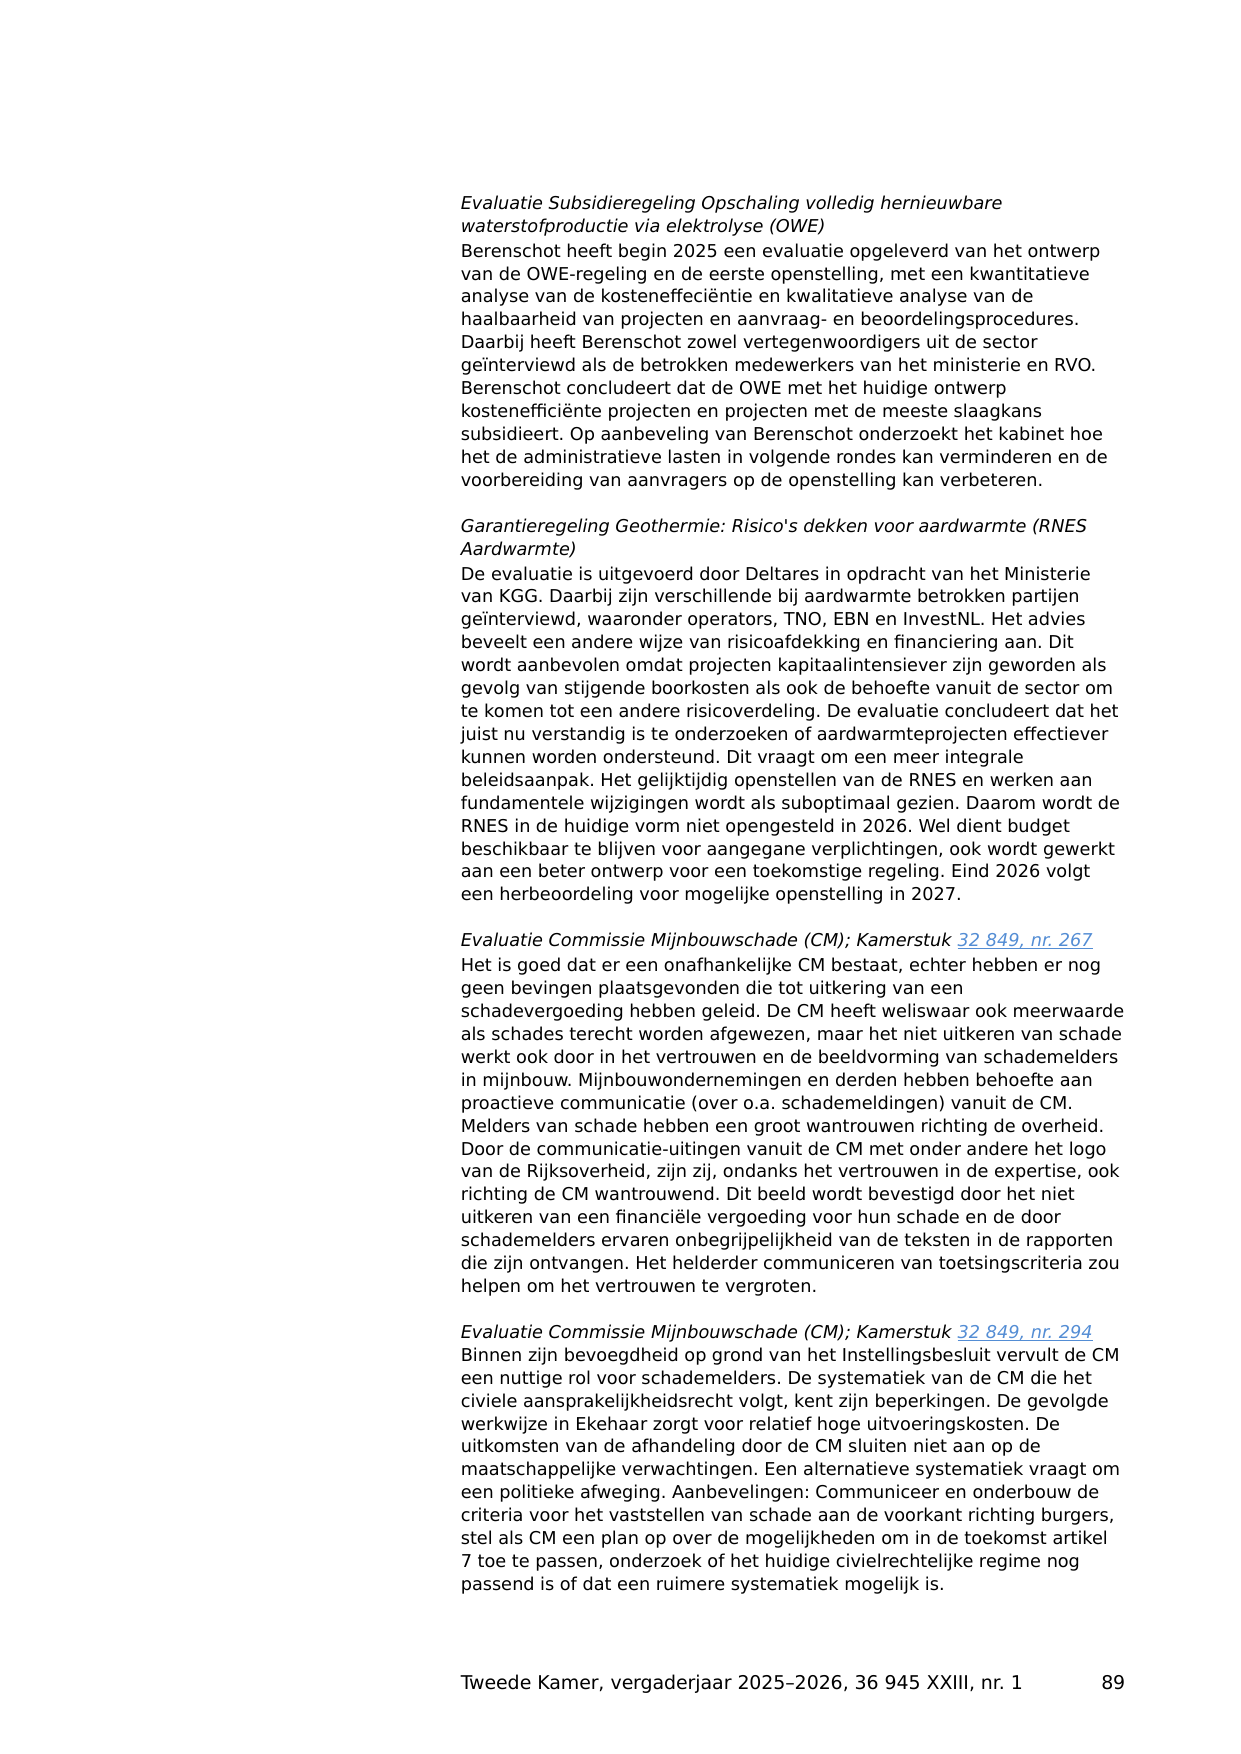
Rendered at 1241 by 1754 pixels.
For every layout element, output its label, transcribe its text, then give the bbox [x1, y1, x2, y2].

text De evaluatie is uitgevoerd door Deltares in opdracht van het Ministerie van KGG. Daarbij zijn verschillende bij aardwarmte betrokken partijen geïnterviewd, waaronder operators, TNO, EBN en InvestNL. Het advies beveelt een andere wijze van risicoafdekking en financiering aan. Dit wordt aanbevolen omdat projecten kapitaalintensiever zijn geworden als gevolg van stijgende boorkosten als ook de behoefte vanuit de sector om te komen tot een andere risicoverdeling. De evaluatie concludeert dat het juist nu verstandig is te onderzoeken of aardwarmteprojecten effectiever kunnen worden ondersteund. Dit vraagt om een meer integrale beleidsaanpak. Het gelijktijdig openstellen van de RNES en werken aan fundamentele wijzigingen wordt als suboptimaal gezien. Daarom wordt de RNES in de huidige vorm niet opengesteld in 2026. Wel dient budget beschikbaar te blijven voor aangegane verplichtingen, ook wordt gewerkt aan een beter ontwerp voor een toekomstige regeling. Eind 2026 volgt een herbeoordeling voor mogelijke openstelling in 2027. [461, 562, 1125, 905]
text Evaluatie Commissie Mijnbouwschade (CM); Kamerstuk 32 849, nr. 294 Binnen zijn bevoegdheid op grond van het Instellingsbesluit vervult de CM een nuttige rol voor schademelders. De systematiek van de CM die het civiele aansprakelijkheidsrecht volgt, kent zijn beperkingen. De gevolgde werkwijze in Ekehaar zorgt voor relatief hoge uitvoeringskosten. De uitkomsten van de afhandeling door de CM sluiten niet aan op de maatschappelijke verwachtingen. Een alternatieve systematiek vraagt om een politieke afweging. Aanbevelingen: Communiceer en onderbouw de criteria voor het vaststellen van schade aan de voorkant richting burgers, stel als CM een plan op over de mogelijkheden om in de toekomst artikel 7 toe te passen, onderzoek of het huidige civielrechtelijke regime nog passend is of dat een ruimere systematiek mogelijk is. [461, 1320, 1125, 1595]
text Het is goed dat er een onafhankelijke CM bestaat, echter hebben er nog geen bevingen plaatsgevonden die tot uitkering van een schadevergoeding hebben geleid. De CM heeft weliswaar ook meerwaarde als schades terecht worden afgewezen, maar het niet uitkeren van schade werkt ook door in het vertrouwen en de beeldvorming van schademelders in mijnbouw. Mijnbouwondernemingen en derden hebben behoefte aan proactieve communicatie (over o.a. schademeldingen) vanuit de CM. Melders van schade hebben een groot wantrouwen richting de overheid. Door de communicatie-uitingen vanuit de CM met onder andere het logo van de Rijksoverheid, zijn zij, ondanks het vertrouwen in de expertise, ook richting de CM wantrouwend. Dit beeld wordt bevestigd door het niet uitkeren van een financiële vergoeding voor hun schade en de door schademelders ervaren onbegrijpelijkheid van de teksten in de rapporten die zijn ontvangen. Het helderder communiceren van toetsingscriteria zou helpen om het vertrouwen te vergroten. [461, 953, 1125, 1297]
text Berenschot heeft begin 2025 een evaluatie opgeleverd van het ontwerp van de OWE-regeling en de eerste openstelling, met een kwantitatieve analyse van de kosteneffeciëntie en kwalitatieve analyse van de haalbaarheid van projecten en aanvraag- en beoordelingsprocedures. Daarbij heeft Berenschot zowel vertegenwoordigers uit de sector geïnterviewd als de betrokken medewerkers van het ministerie en RVO. Berenschot concludeert dat de OWE met het huidige ontwerp kostenefficiënte projecten en projecten met de meeste slaagkans subsidieert. Op aanbeveling van Berenschot onderzoekt het kabinet hoe het de administratieve lasten in volgende rondes kan verminderen en de voorbereiding van aanvragers op de openstelling kan verbeteren. [461, 239, 1125, 491]
text Garantieregeling Geothermie: Risico's dekken voor aardwarmte (RNES Aardwarmte) [461, 514, 1125, 559]
text Evaluatie Commissie Mijnbouwschade (CM); Kamerstuk 32 849, nr. 267 [461, 928, 1125, 951]
text Evaluatie Subsidieregeling Opschaling volledig hernieuwbare waterstofproductie via elektrolyse (OWE) [461, 191, 1125, 237]
